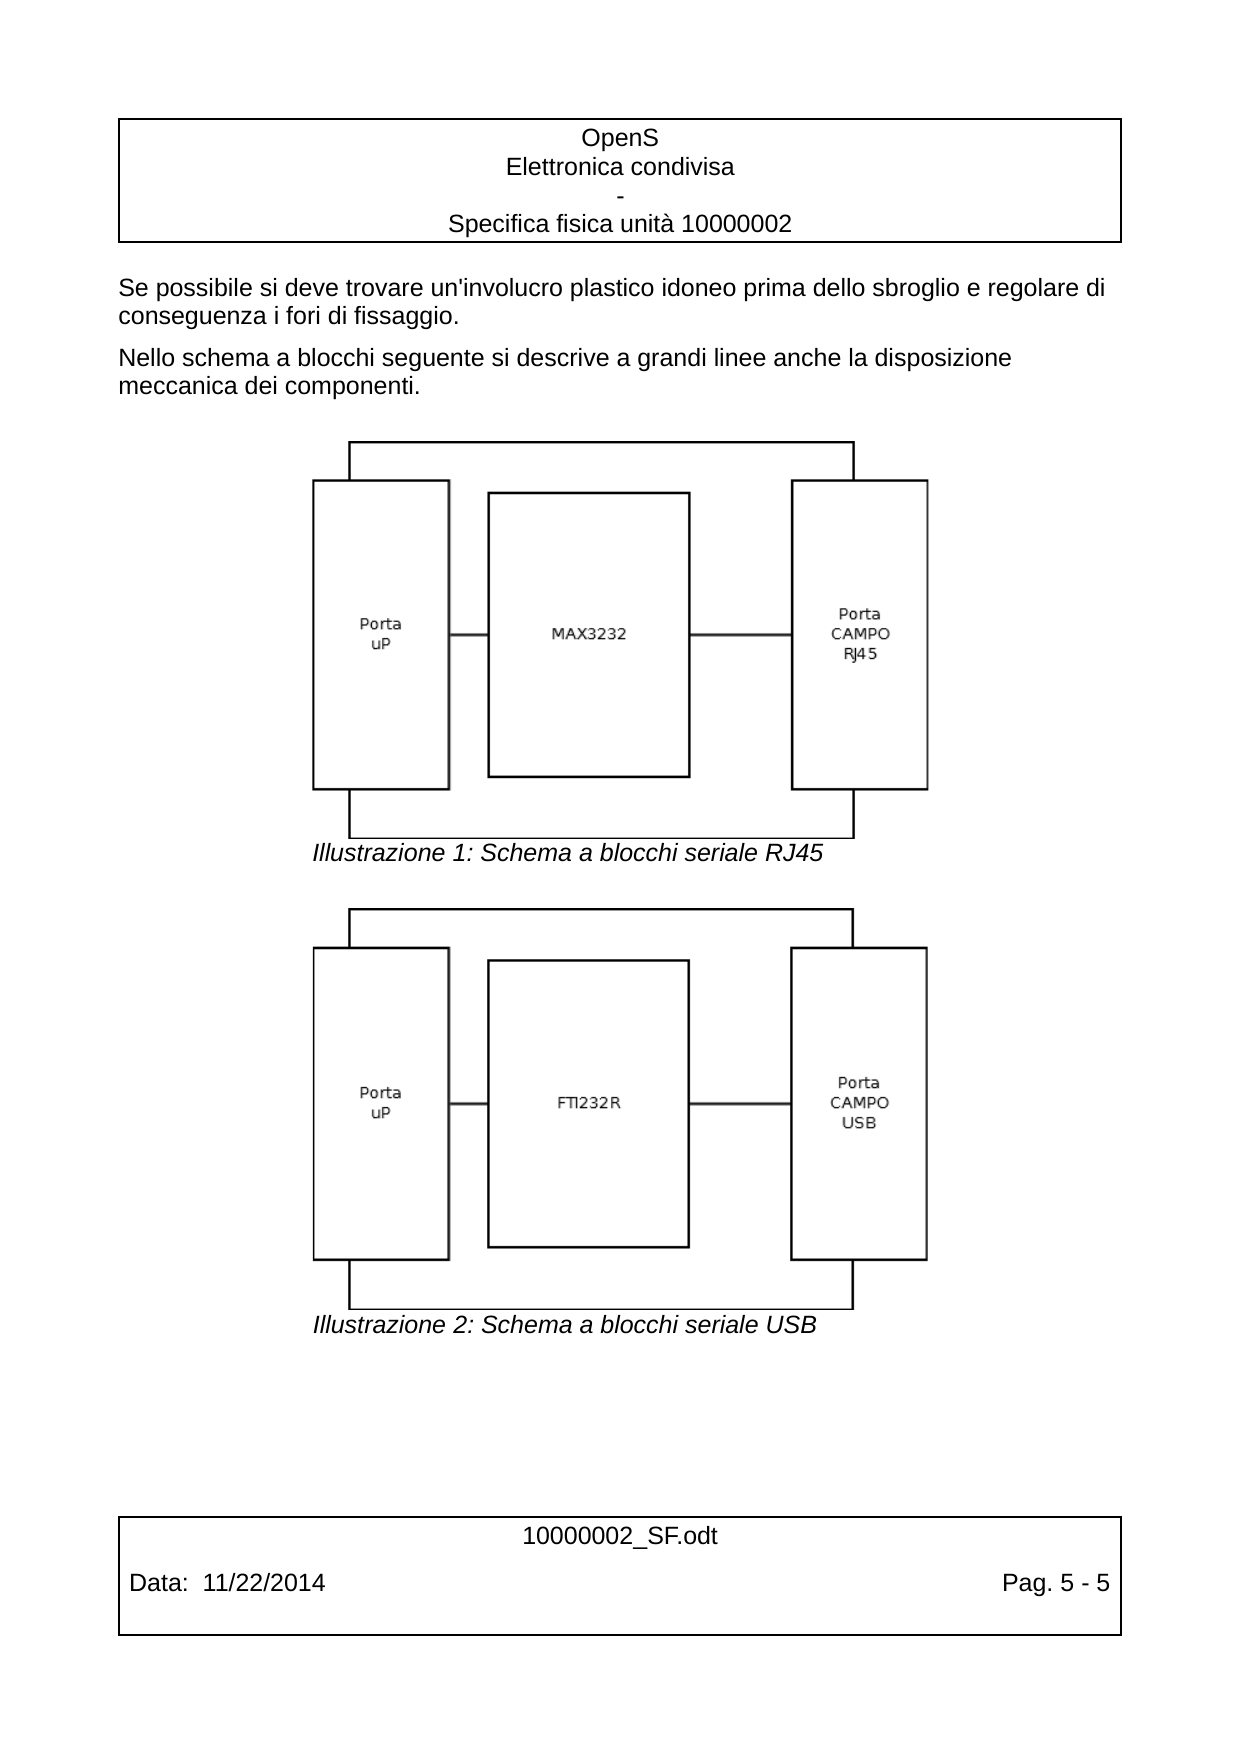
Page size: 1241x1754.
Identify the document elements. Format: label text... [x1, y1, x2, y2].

picture [312, 441, 929, 839]
text Illustrazione 2: Schema a blocchi seriale USB [313, 1310, 928, 1338]
text Nello schema a blocchi seguente si descrive a grandi linee anche la disposizione meccanica dei componenti. [118, 343, 1121, 400]
picture [312, 908, 928, 1310]
text Illustrazione 1: Schema a blocchi seriale RJ45 [312, 839, 928, 867]
text Se possibile si deve trovare un'involucro plastico idoneo prima dello sbroglio e regolare di conseguenza i fori di fissaggio. [118, 273, 1122, 330]
